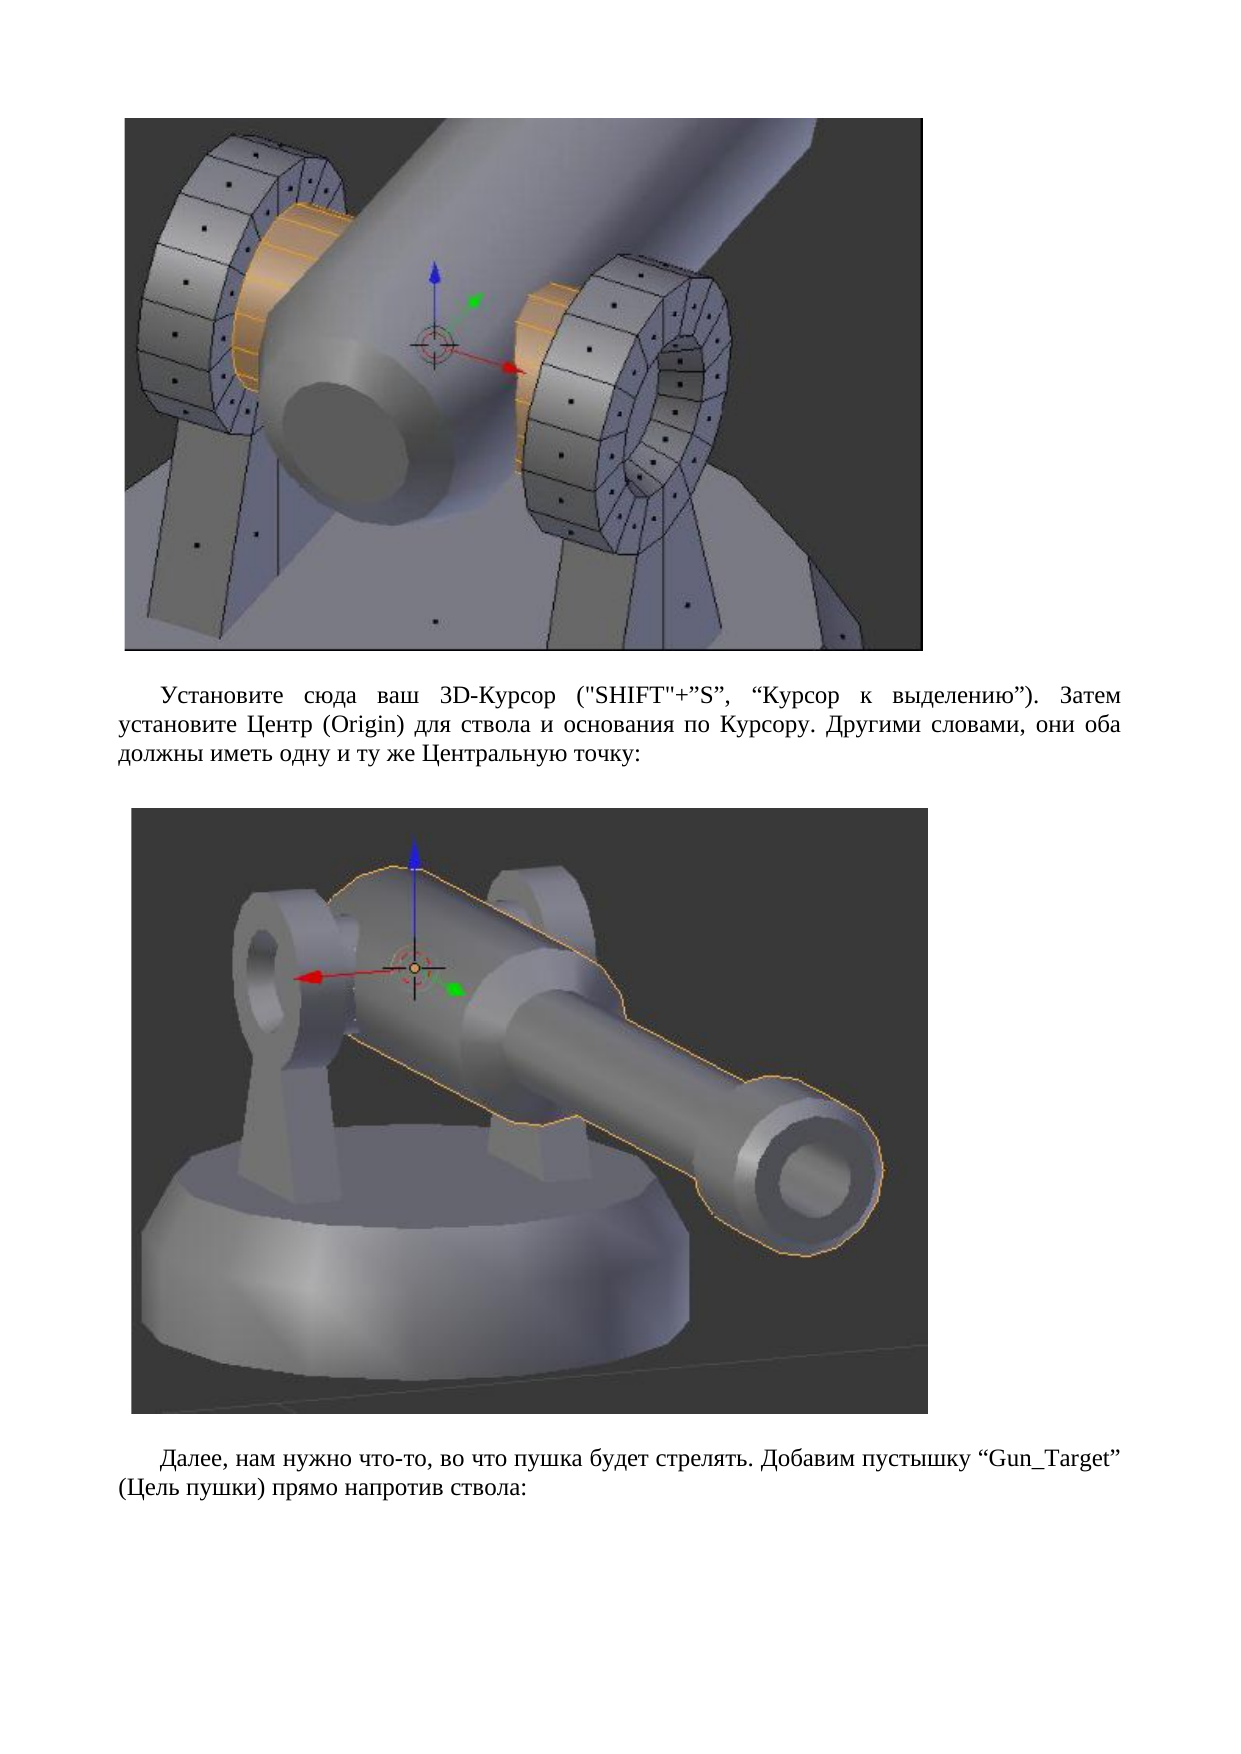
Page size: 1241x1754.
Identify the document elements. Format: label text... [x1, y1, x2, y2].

picture [124, 118, 923, 651]
text Установите сюда ваш 3D-Курсор ("SHIFT"+”S”, “Курсор к выделению”). Затем установите Центр (Origin) для ствола и основания по Курсору. Другими словами, они оба должны иметь одну и ту же Центральную точку: [118, 680, 1122, 767]
text Далее, нам нужно что-то, во что пушка будет стрелять. Добавим пустышку “Gun_Target” (Цель пушки) прямо напротив ствола: [118, 1442, 1122, 1501]
picture [131, 808, 928, 1414]
